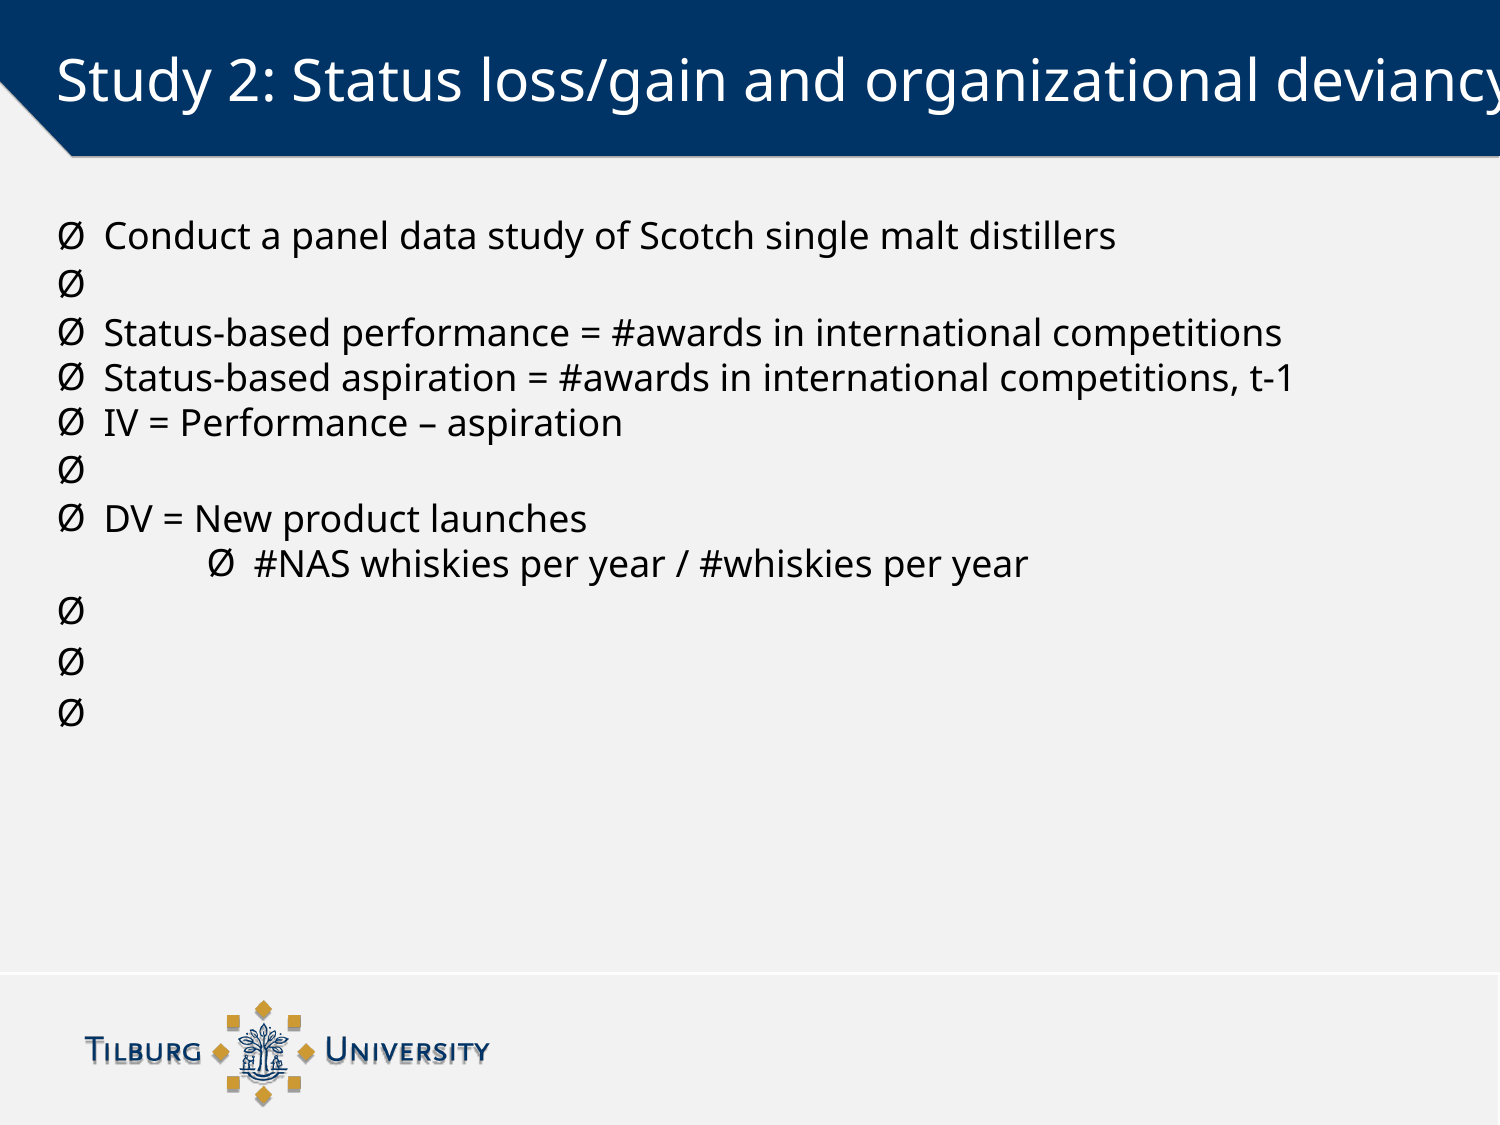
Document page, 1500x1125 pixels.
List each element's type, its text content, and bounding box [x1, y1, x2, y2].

title Study 2: Status loss/gain and organizational deviancy [41, 0, 1500, 156]
text_box Conduct a panel data study of Scotch single malt distillers Status-based performance = #awards in international competitions Status-based aspiration = #awards in international competitions, t-1 IV = Performance – aspiration DV = New product launches #NAS whiskies per year / #whiskies per year [41, 204, 1451, 720]
